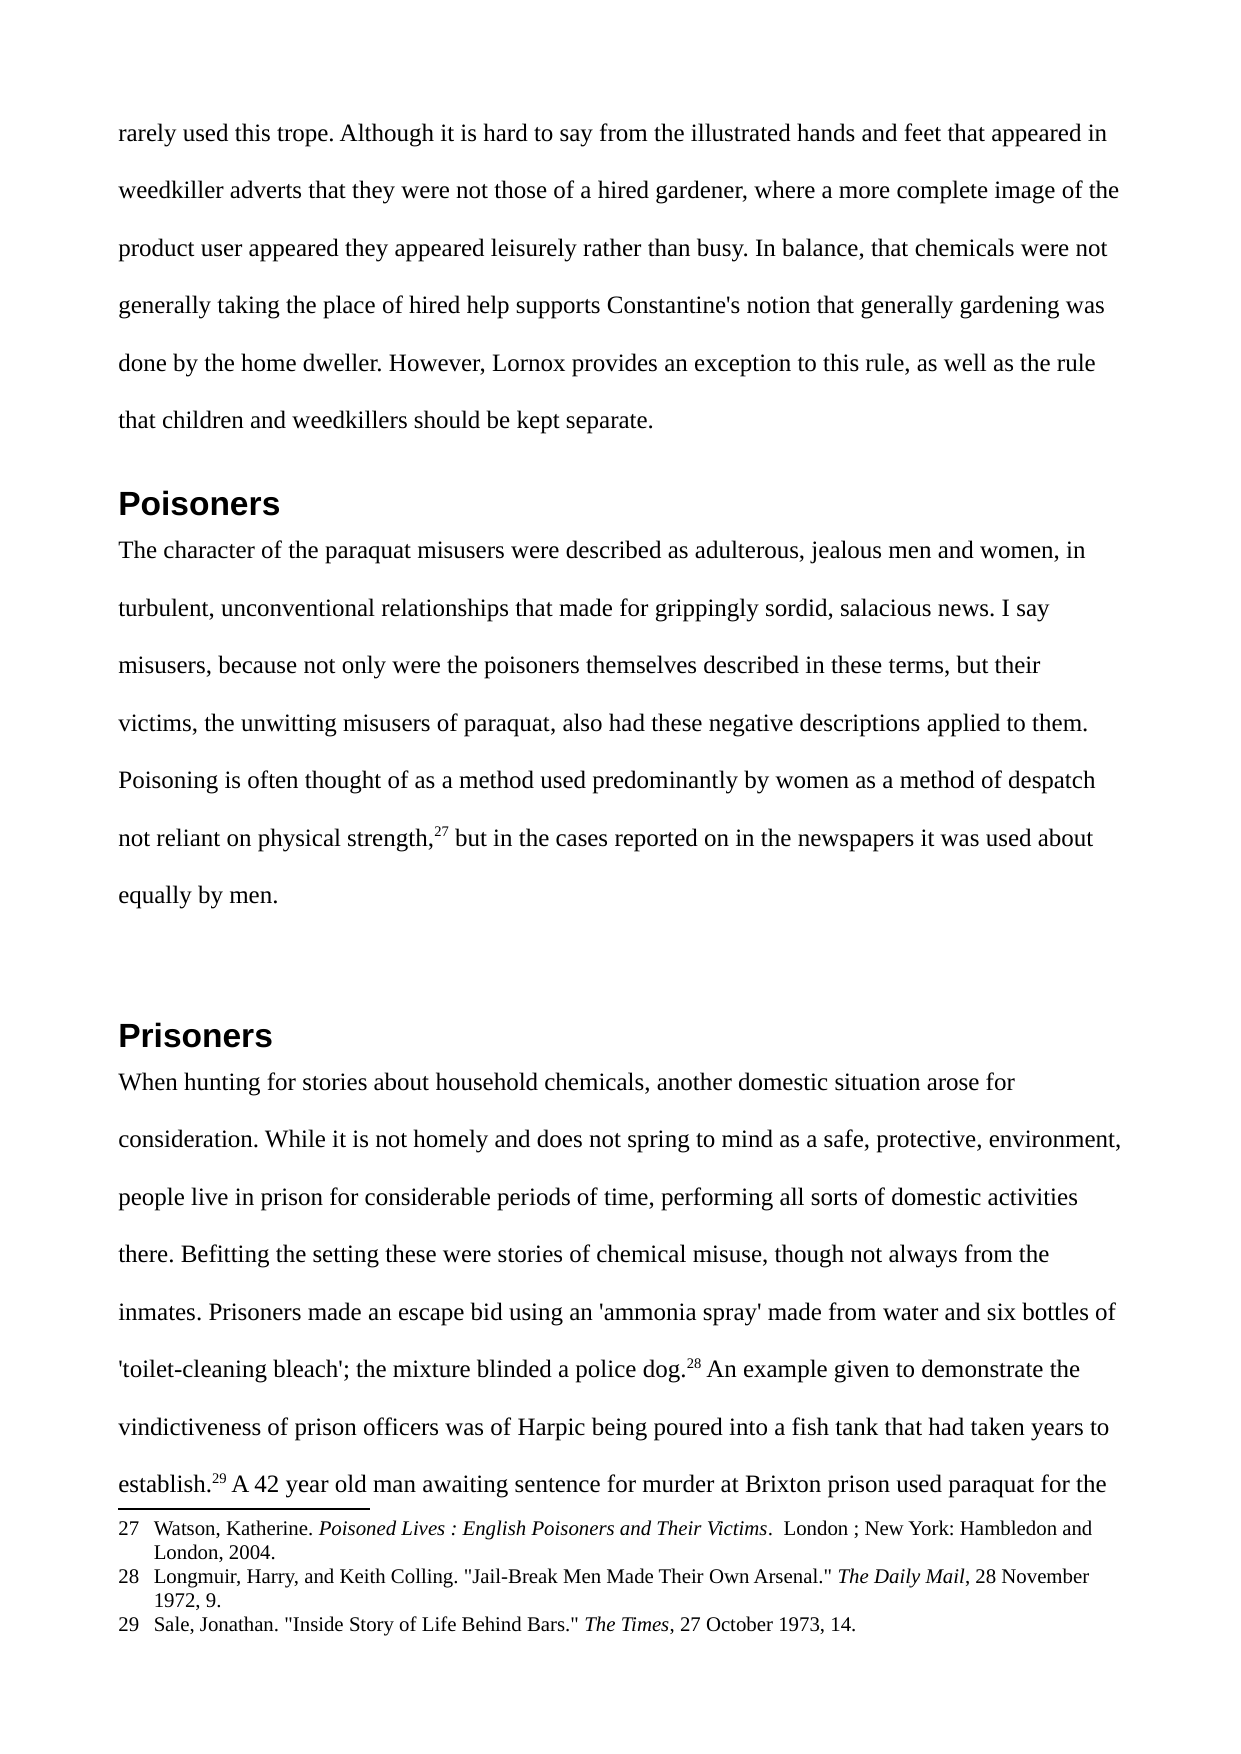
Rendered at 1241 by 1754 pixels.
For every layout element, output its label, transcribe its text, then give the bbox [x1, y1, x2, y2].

text The character of the paraquat misusers were described as adulterous, jealous men and women, in turbulent, unconventional relationships that made for grippingly sordid, salacious news. I say misusers, because not only were the poisoners themselves described in these terms, but their victims, the unwitting misusers of paraquat, also had these negative descriptions applied to them. Poisoning is often thought of as a method used predominantly by women as a method of despatch not reliant on physical strength, but in the cases reported on in the newspapers it was used about equally by men. [118, 535, 1122, 909]
text rarely used this trope. Although it is hard to say from the illustrated hands and feet that appeared in weedkiller adverts that they were not those of a hired gardener, where a more complete image of the product user appeared they appeared leisurely rather than busy. In balance, that chemicals were not generally taking the place of hired help supports Constantine's notion that generally gardening was done by the home dweller. However, Lornox provides an exception to this rule, as well as the rule that children and weedkillers should be kept separate. [118, 118, 1122, 434]
text When hunting for stories about household chemicals, another domestic situation arose for consideration. While it is not homely and does not spring to mind as a safe, protective, environment, people live in prison for considerable periods of time, performing all sorts of domestic activities there. Befitting the setting these were stories of chemical misuse, though not always from the inmates. Prisoners made an escape bid using an 'ammonia spray' made from water and six bottles of 'toilet-cleaning bleach'; the mixture blinded a police dog. An example given to demonstrate the vindictiveness of prison officers was of Harpic being poured into a fish tank that had taken years to establish. A 42 year old man awaiting sentence for murder at Brixton prison used paraquat for the [118, 1067, 1122, 1498]
text Sale, Jonathan. "Inside Story of Life Behind Bars." The Times, 27 October 1973, 14. [118, 1612, 1122, 1636]
subtitle Poisoners [118, 484, 1122, 523]
text Longmuir, Harry, and Keith Colling. "Jail-Break Men Made Their Own Arsenal." The Daily Mail, 28 November 1972, 9. [118, 1564, 1122, 1612]
subtitle Prisoners [118, 1016, 1122, 1054]
text Watson, Katherine. Poisoned Lives : English Poisoners and Their Victims. London ; New York: Hambledon and London, 2004. [118, 1516, 1122, 1564]
